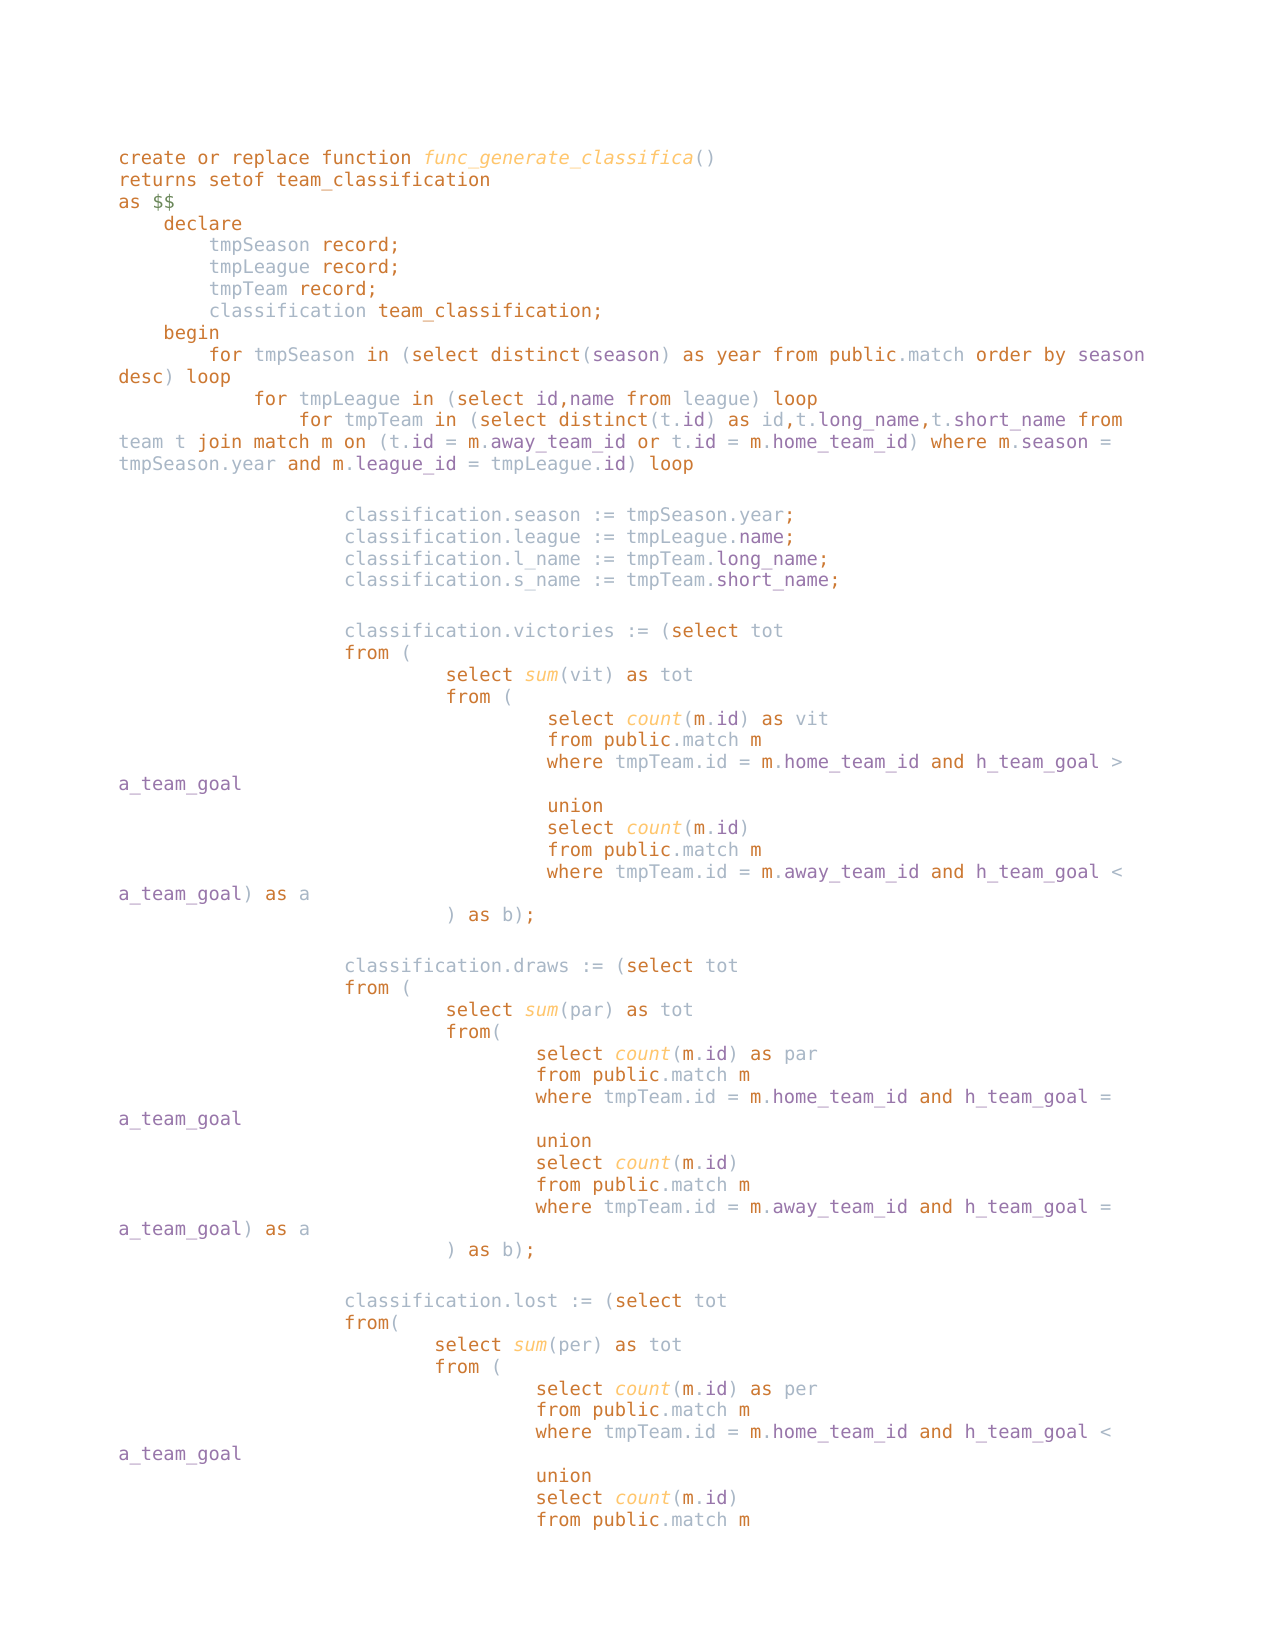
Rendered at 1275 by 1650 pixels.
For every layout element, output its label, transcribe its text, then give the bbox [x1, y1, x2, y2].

text create or replace function func_generate_classifica() returns setof team_classification as $$ declare tmpSeason record; tmpLeague record; tmpTeam record; classification team_classification; begin for tmpSeason in (select distinct(season) as year from public.match order by season desc) loop for tmpLeague in (select id,name from league) loop for tmpTeam in (select distinct(t.id) as id,t.long_name,t.short_name from team t join match m on (t.id = m.away_team_id or t.id = m.home_team_id) where m.season = tmpSeason.year and m.league_id = tmpLeague.id) loop classification.season := tmpSeason.year; classification.league := tmpLeague.name; classification.l_name := tmpTeam.long_name; classification.s_name := tmpTeam.short_name; classification.victories := (select tot from ( select sum(vit) as tot from ( select count(m.id) as vit from public.match m where tmpTeam.id = m.home_team_id and h_team_goal > a_team_goal union select count(m.id) from public.match m where tmpTeam.id = m.away_team_id and h_team_goal < a_team_goal) as a ) as b); classification.draws := (select tot from ( select sum(par) as tot from( select count(m.id) as par from public.match m where tmpTeam.id = m.home_team_id and h_team_goal = a_team_goal union select count(m.id) from public.match m where tmpTeam.id = m.away_team_id and h_team_goal = a_team_goal) as a ) as b); classification.lost := (select tot from( select sum(per) as tot from ( select count(m.id) as per from public.match m where tmpTeam.id = m.home_team_id and h_team_goal < a_team_goal union select count(m.id) from public.match m [118, 147, 1157, 1531]
